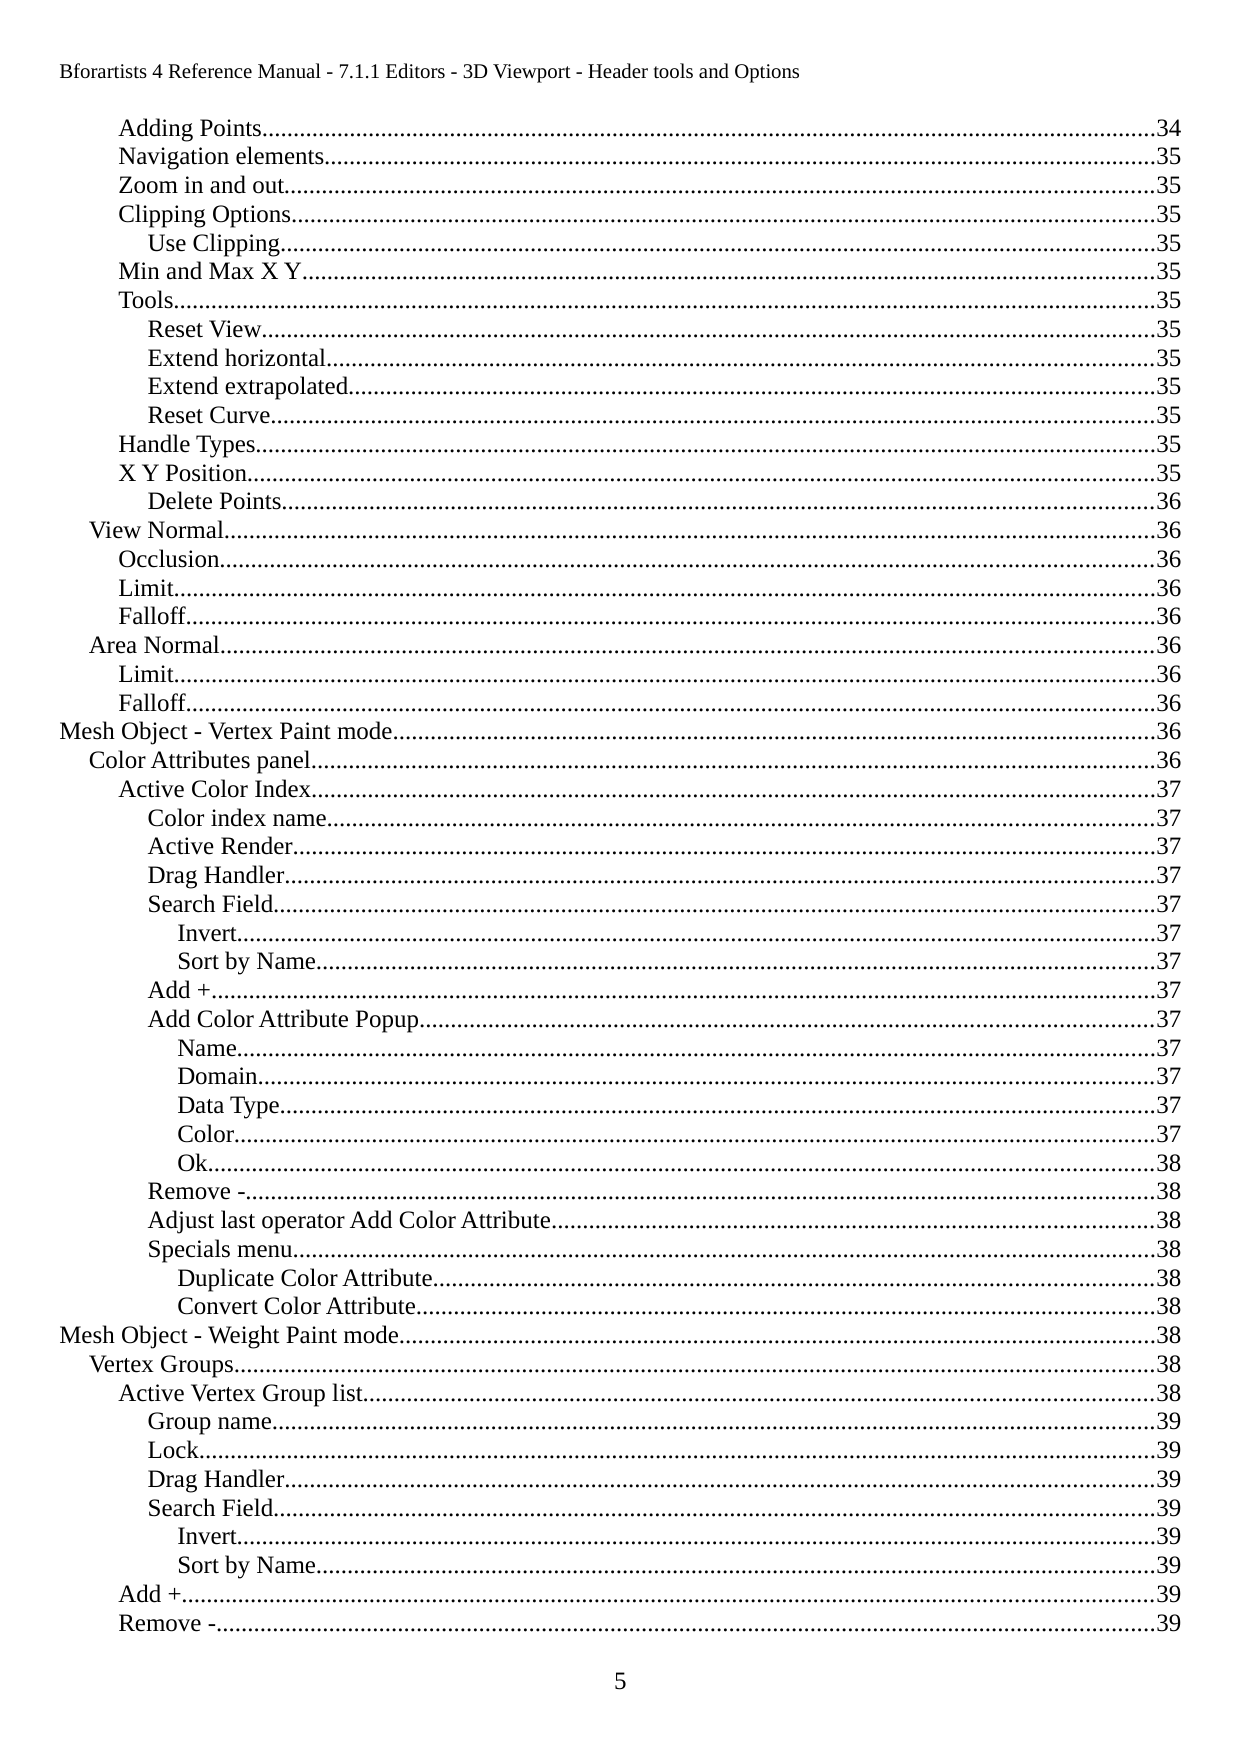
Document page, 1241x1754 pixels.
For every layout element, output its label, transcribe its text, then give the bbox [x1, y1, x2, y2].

text Falloff 36 [118, 601, 1181, 630]
text View Normal 36 [88, 515, 1181, 544]
text Extend horizontal 35 [147, 343, 1181, 371]
text Reset View 35 [147, 314, 1181, 343]
text Adjust last operator Add Color Attribute 38 [147, 1205, 1181, 1234]
text Mesh Object - Weight Paint mode 38 [59, 1320, 1181, 1349]
text Reset Curve 35 [147, 400, 1181, 429]
text Min and Max X Y 35 [118, 256, 1181, 285]
text Tools 35 [118, 285, 1181, 314]
text Sort by Name 39 [177, 1550, 1181, 1579]
text Navigation elements 35 [118, 141, 1181, 170]
text Clipping Options 35 [118, 199, 1181, 228]
text Invert 37 [177, 918, 1181, 946]
text Adding Points 34 [118, 113, 1181, 141]
text Active Render 37 [147, 831, 1181, 860]
text Limit 36 [118, 573, 1181, 601]
text Convert Color Attribute 38 [177, 1291, 1181, 1320]
text Remove - 39 [118, 1608, 1181, 1636]
text Domain 37 [177, 1061, 1181, 1090]
text Mesh Object - Vertex Paint mode 36 [59, 716, 1181, 745]
text Data Type 37 [177, 1090, 1181, 1119]
text Group name 39 [147, 1406, 1181, 1435]
text Search Field 37 [147, 889, 1181, 918]
text Color index name 37 [147, 803, 1181, 831]
text Zoom in and out 35 [118, 170, 1181, 199]
text Name 37 [177, 1033, 1181, 1061]
text Area Normal 36 [88, 630, 1181, 659]
text Use Clipping 35 [147, 228, 1181, 256]
text Color Attributes panel 36 [88, 745, 1181, 774]
text Drag Handler 39 [147, 1464, 1181, 1493]
text Color 37 [177, 1119, 1181, 1148]
text X Y Position 35 [118, 458, 1181, 486]
text Handle Types 35 [118, 429, 1181, 458]
text Invert 39 [177, 1521, 1181, 1550]
text Delete Points 36 [147, 486, 1181, 515]
text Remove - 38 [147, 1176, 1181, 1205]
text Occlusion 36 [118, 544, 1181, 573]
text Active Vertex Group list 38 [118, 1378, 1181, 1406]
text Active Color Index 37 [118, 774, 1181, 803]
text Duplicate Color Attribute 38 [177, 1263, 1181, 1291]
text Sort by Name 37 [177, 946, 1181, 975]
text Specials menu 38 [147, 1234, 1181, 1263]
text Search Field 39 [147, 1493, 1181, 1521]
text Vertex Groups 38 [88, 1349, 1181, 1378]
text Extend extrapolated 35 [147, 371, 1181, 400]
text Limit 36 [118, 659, 1181, 688]
text Drag Handler 37 [147, 860, 1181, 889]
text Falloff 36 [118, 688, 1181, 716]
text Add + 37 [147, 975, 1181, 1004]
text Add + 39 [118, 1579, 1181, 1608]
text Ok 38 [177, 1148, 1181, 1176]
text Add Color Attribute Popup 37 [147, 1004, 1181, 1033]
text Lock 39 [147, 1435, 1181, 1464]
